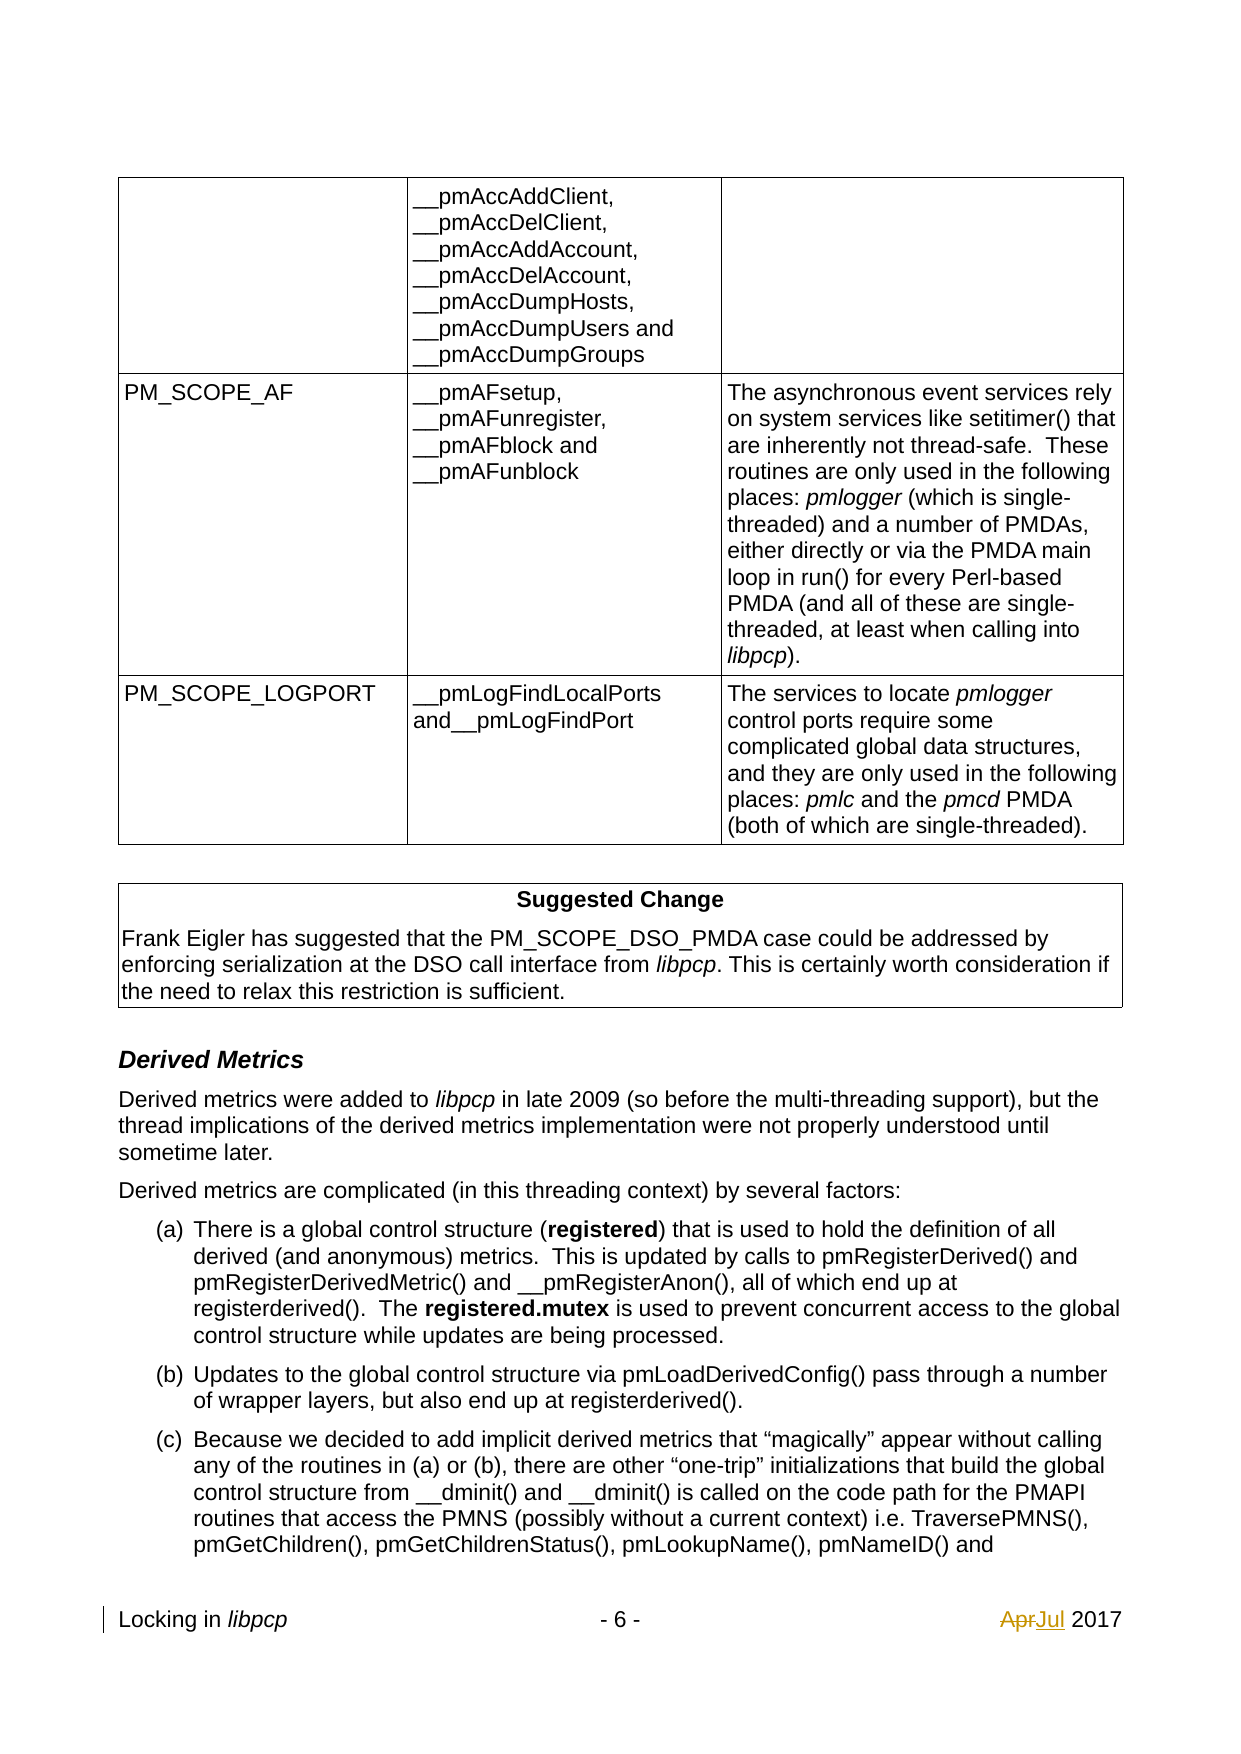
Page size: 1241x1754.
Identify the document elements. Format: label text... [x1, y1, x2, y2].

text Derived metrics are complicated (in this threading context) by several factors: [118, 1177, 1122, 1204]
table_cell The asynchronous event services rely on system services like setitimer() that are inherently not thread-safe. These routines are only used in the following places: pmlogger (which is single-threaded) and a number of PMDAs, either directly or via the PMDA main loop in run() for every Perl-based PMDA (and all of these are single-threaded, at least when calling into libpcp). [722, 374, 1123, 674]
table_cell [119, 178, 407, 373]
list Because we decided to add implicit derived metrics that “magically” appear without calling any of the routines in (a) or (b), there are other “one-trip” initializations that build the global control structure from __dminit() and __dminit() is called on the code path for the PMAPI routines that access the PMNS (possibly without a current context) i.e. TraversePMNS(), pmGetChildren(), pmGetChildrenStatus(), pmLookupName(), pmNameID() and [156, 1426, 1122, 1558]
table_cell __pmAccAddClient, __pmAccDelClient, __pmAccAddAccount, __pmAccDelAccount, __pmAccDumpHosts, __pmAccDumpUsers and __pmAccDumpGroups [408, 178, 721, 373]
table_cell The services to locate pmlogger control ports require some complicated global data structures, and they are only used in the following places: pmlc and the pmcd PMDA (both of which are single-threaded). [722, 676, 1123, 844]
table_cell __pmAFsetup, __pmAFunregister, __pmAFblock and __pmAFunblock [408, 374, 721, 674]
table_cell PM_SCOPE_LOGPORT [119, 676, 407, 844]
table_cell __pmLogFindLocalPorts and__pmLogFindPort [408, 676, 721, 844]
subtitle Derived Metrics [118, 1045, 1122, 1073]
table_cell [722, 178, 1123, 373]
list There is a global control structure (registered) that is used to hold the definition of all derived (and anonymous) metrics. This is updated by calls to pmRegisterDerived() and pmRegisterDerivedMetric() and __pmRegisterAnon(), all of which end up at registerderived(). The registered.mutex is used to prevent concurrent access to the global control structure while updates are being processed. [156, 1216, 1122, 1348]
text Derived metrics were added to libpcp in late 2009 (so before the multi-threading support), but the thread implications of the derived metrics implementation were not properly understood until sometime later. [118, 1086, 1122, 1165]
list Updates to the global control structure via pmLoadDerivedConfig() pass through a number of wrapper layers, but also end up at registerderived(). [156, 1361, 1122, 1413]
text Suggested Change [119, 884, 1122, 913]
table_cell PM_SCOPE_AF [119, 374, 407, 674]
text Frank Eigler has suggested that the PM_SCOPE_DSO_PMDA case could be addressed by enforcing serialization at the DSO call interface from libpcp. This is certainly worth consideration if the need to relax this restriction is sufficient. [119, 922, 1122, 1007]
